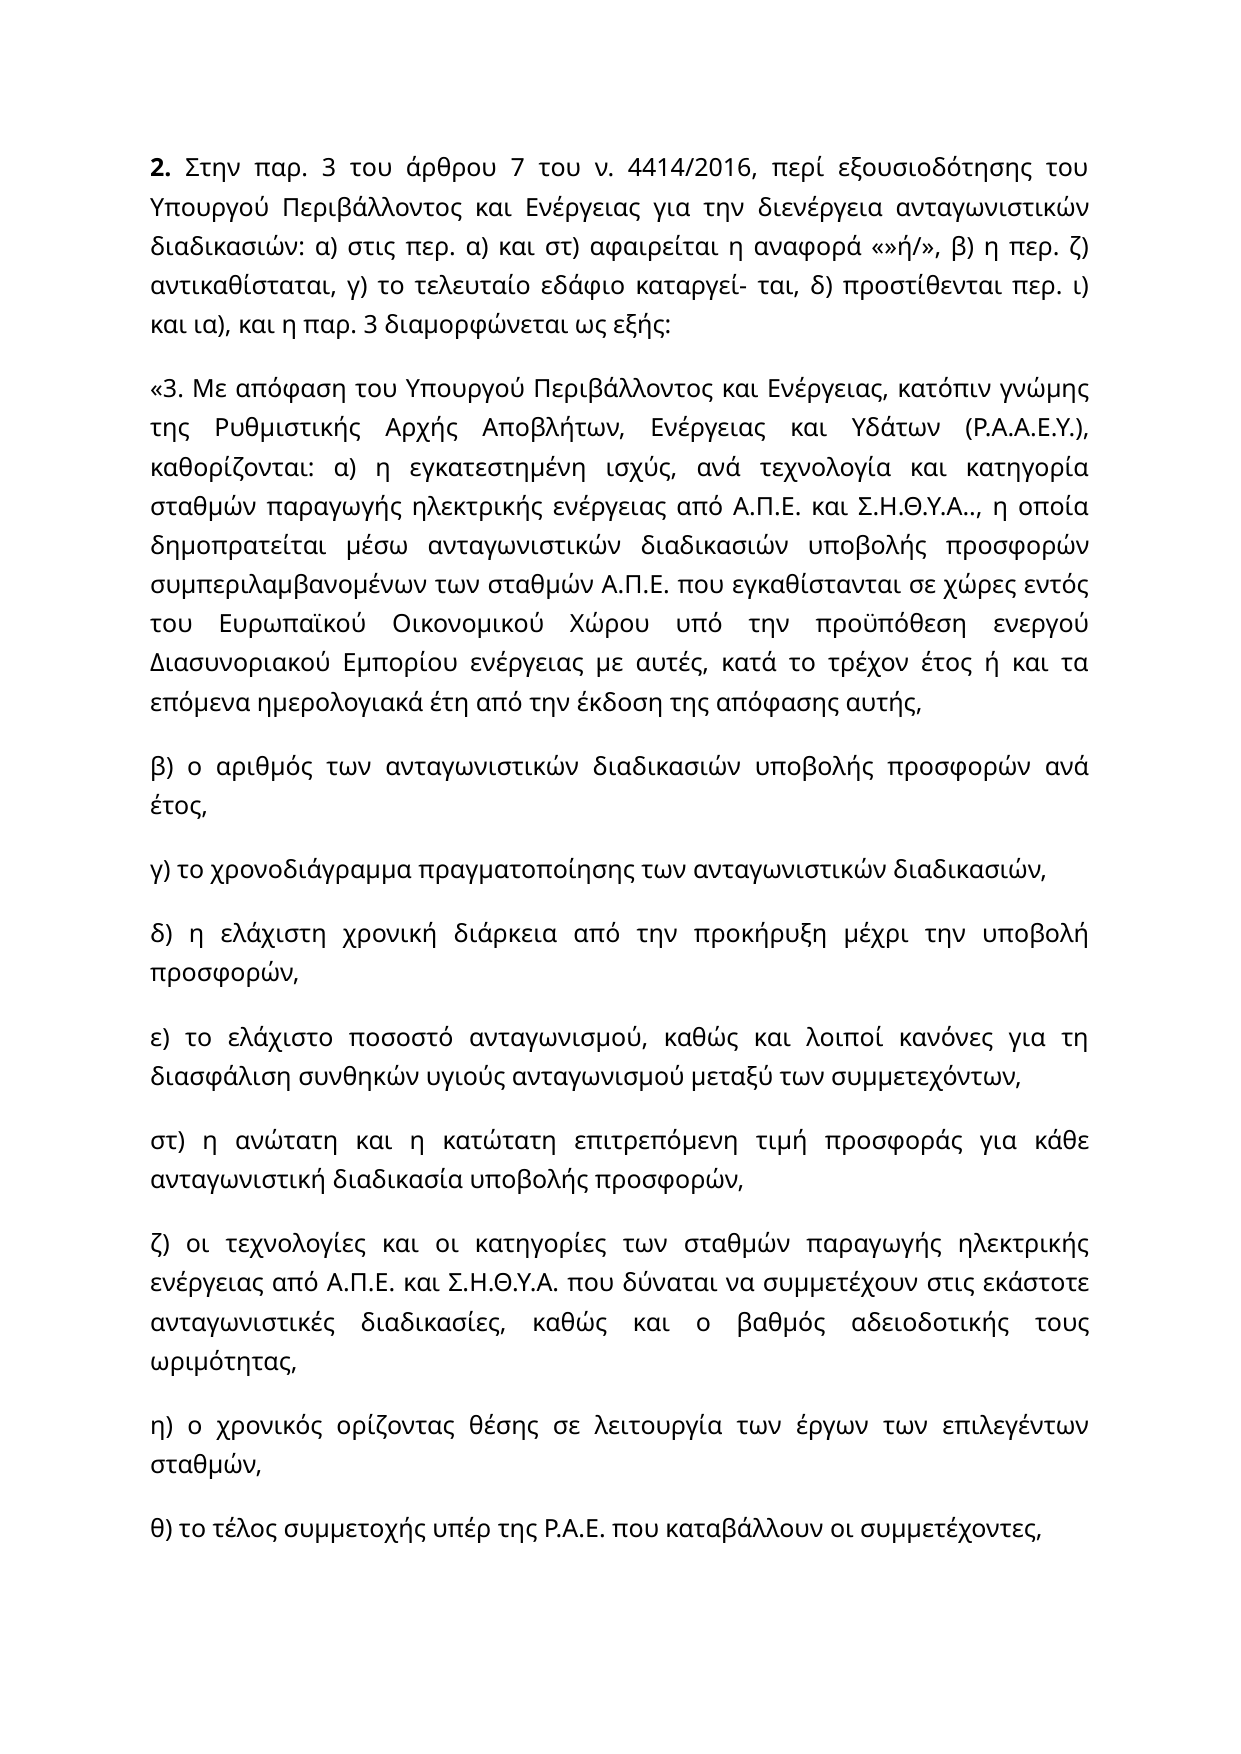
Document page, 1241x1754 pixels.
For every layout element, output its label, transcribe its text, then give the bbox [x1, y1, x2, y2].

text θ) το τέλος συμμετοχής υπέρ της Ρ.Α.Ε. που καταβάλλουν οι συμμετέχοντες, [150, 1511, 1090, 1545]
text ε) το ελάχιστο ποσοστό ανταγωνισμού, καθώς και λοιποί κανόνες για τη διασφάλιση συνθηκών υγιούς ανταγωνισμού μεταξύ των συμμετεχόντων, [150, 1019, 1090, 1092]
text δ) η ελάχιστη χρονική διάρκεια από την προκήρυξη μέχρι την υποβολή προσφορών, [150, 916, 1090, 989]
text «3. Με απόφαση του Υπουργού Περιβάλλοντος και Ενέργειας, κατόπιν γνώμης της Ρυθμιστικής Αρχής Αποβλήτων, Ενέργειας και Υδάτων (Ρ.Α.Α.Ε.Υ.), καθορίζονται: α) η εγκατεστημένη ισχύς, ανά τεχνολογία και κατηγορία σταθμών παραγωγής ηλεκτρικής ενέργειας από Α.Π.Ε. και Σ.Η.Θ.Υ.Α.., η οποία δημοπρατείται μέσω ανταγωνιστικών διαδικασιών υποβολής προσφορών συμπεριλαμβανομένων των σταθμών Α.Π.Ε. που εγκαθίστανται σε χώρες εντός του Ευρωπαϊκού Οικονομικού Χώρου υπό την προϋπόθεση ενεργού Διασυνοριακού Εμπορίου ενέργειας με αυτές, κατά το τρέχον έτος ή και τα επόμενα ημερολογιακά έτη από την έκδοση της απόφασης αυτής, [150, 371, 1090, 718]
text β) ο αριθμός των ανταγωνιστικών διαδικασιών υποβολής προσφορών ανά έτος, [150, 748, 1090, 822]
text η) ο χρονικός ορίζοντας θέσης σε λειτουργία των έργων των επιλεγέντων σταθμών, [150, 1407, 1090, 1481]
text ζ) οι τεχνολογίες και οι κατηγορίες των σταθμών παραγωγής ηλεκτρικής ενέργειας από Α.Π.Ε. και Σ.Η.Θ.Υ.Α. που δύναται να συμμετέχουν στις εκάστοτε ανταγωνιστικές διαδικασίες, καθώς και ο βαθμός αδειοδοτικής τους ωριμότητας, [150, 1226, 1090, 1377]
text στ) η ανώτατη και η κατώτατη επιτρεπόμενη τιμή προσφοράς για κάθε ανταγωνιστική διαδικασία υποβολής προσφορών, [150, 1122, 1090, 1196]
text γ) το χρονοδιάγραμμα πραγματοποίησης των ανταγωνιστικών διαδικασιών, [150, 852, 1090, 886]
text 2. Στην παρ. 3 του άρθρου 7 του ν. 4414/2016, περί εξουσιοδότησης του Υπουργού Περιβάλλοντος και Ενέργειας για την διενέργεια ανταγωνιστικών διαδικασιών: α) στις περ. α) και στ) αφαιρείται η αναφορά «»ή/», β) η περ. ζ) αντικαθίσταται, γ) το τελευταίο εδάφιο καταργεί- ται, δ) προστίθενται περ. ι) και ια), και η παρ. 3 διαμορφώνεται ως εξής: [150, 150, 1090, 341]
